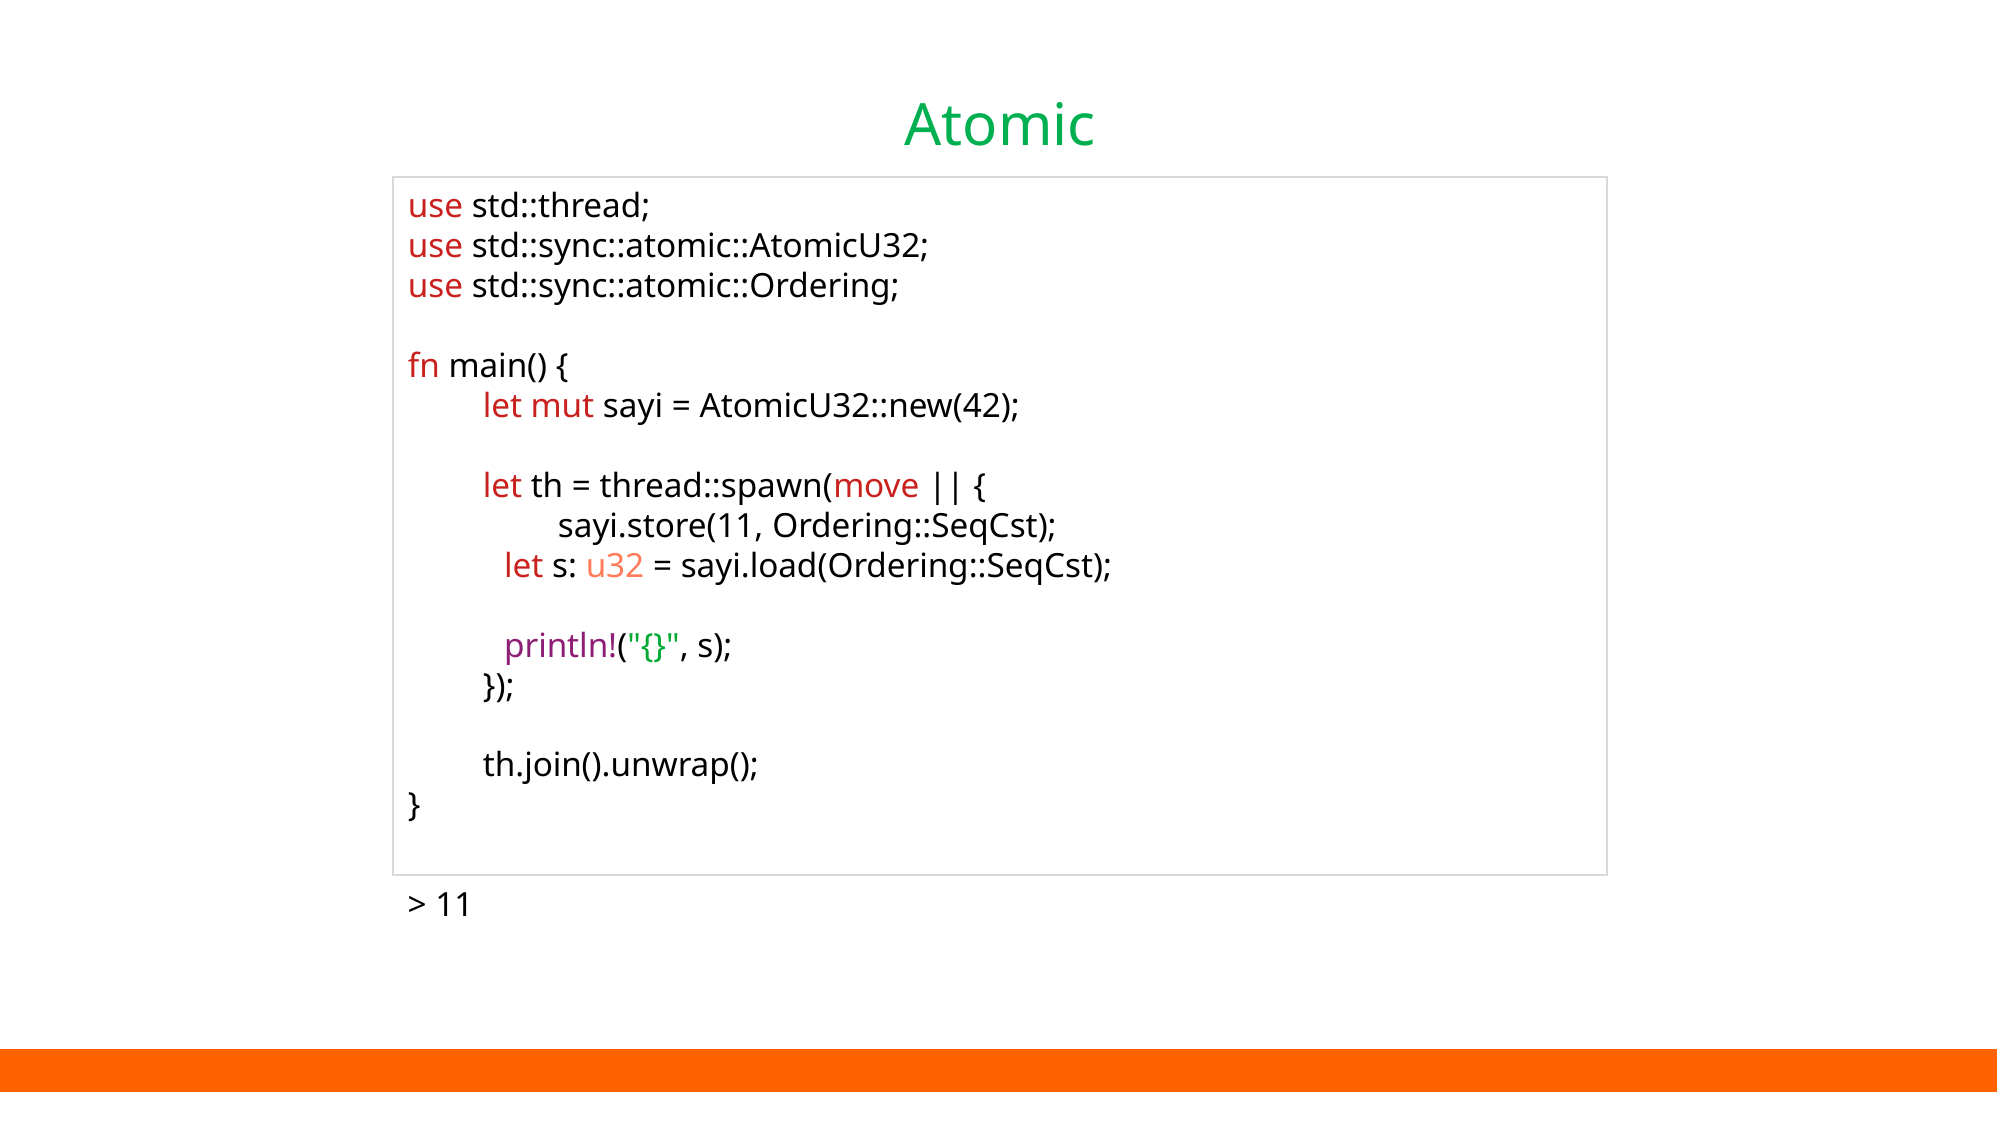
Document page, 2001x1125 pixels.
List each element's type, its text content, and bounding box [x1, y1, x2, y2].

text_box use std::thread; use std::sync::atomic::AtomicU32; use std::sync::atomic::Ordering; fn main() { let mut sayi = AtomicU32::new(42); let th = thread::spawn(move || { sayi.store(11, Ordering::SeqCst); let s: u32 = sayi.load(Ordering::SeqCst); println!("{}", s); }); th.join().unwrap(); } [392, 177, 1607, 876]
text_box > 11 [392, 875, 1233, 1011]
text_box Atomic [420, 87, 1580, 177]
text_box [0, 1049, 1997, 1092]
